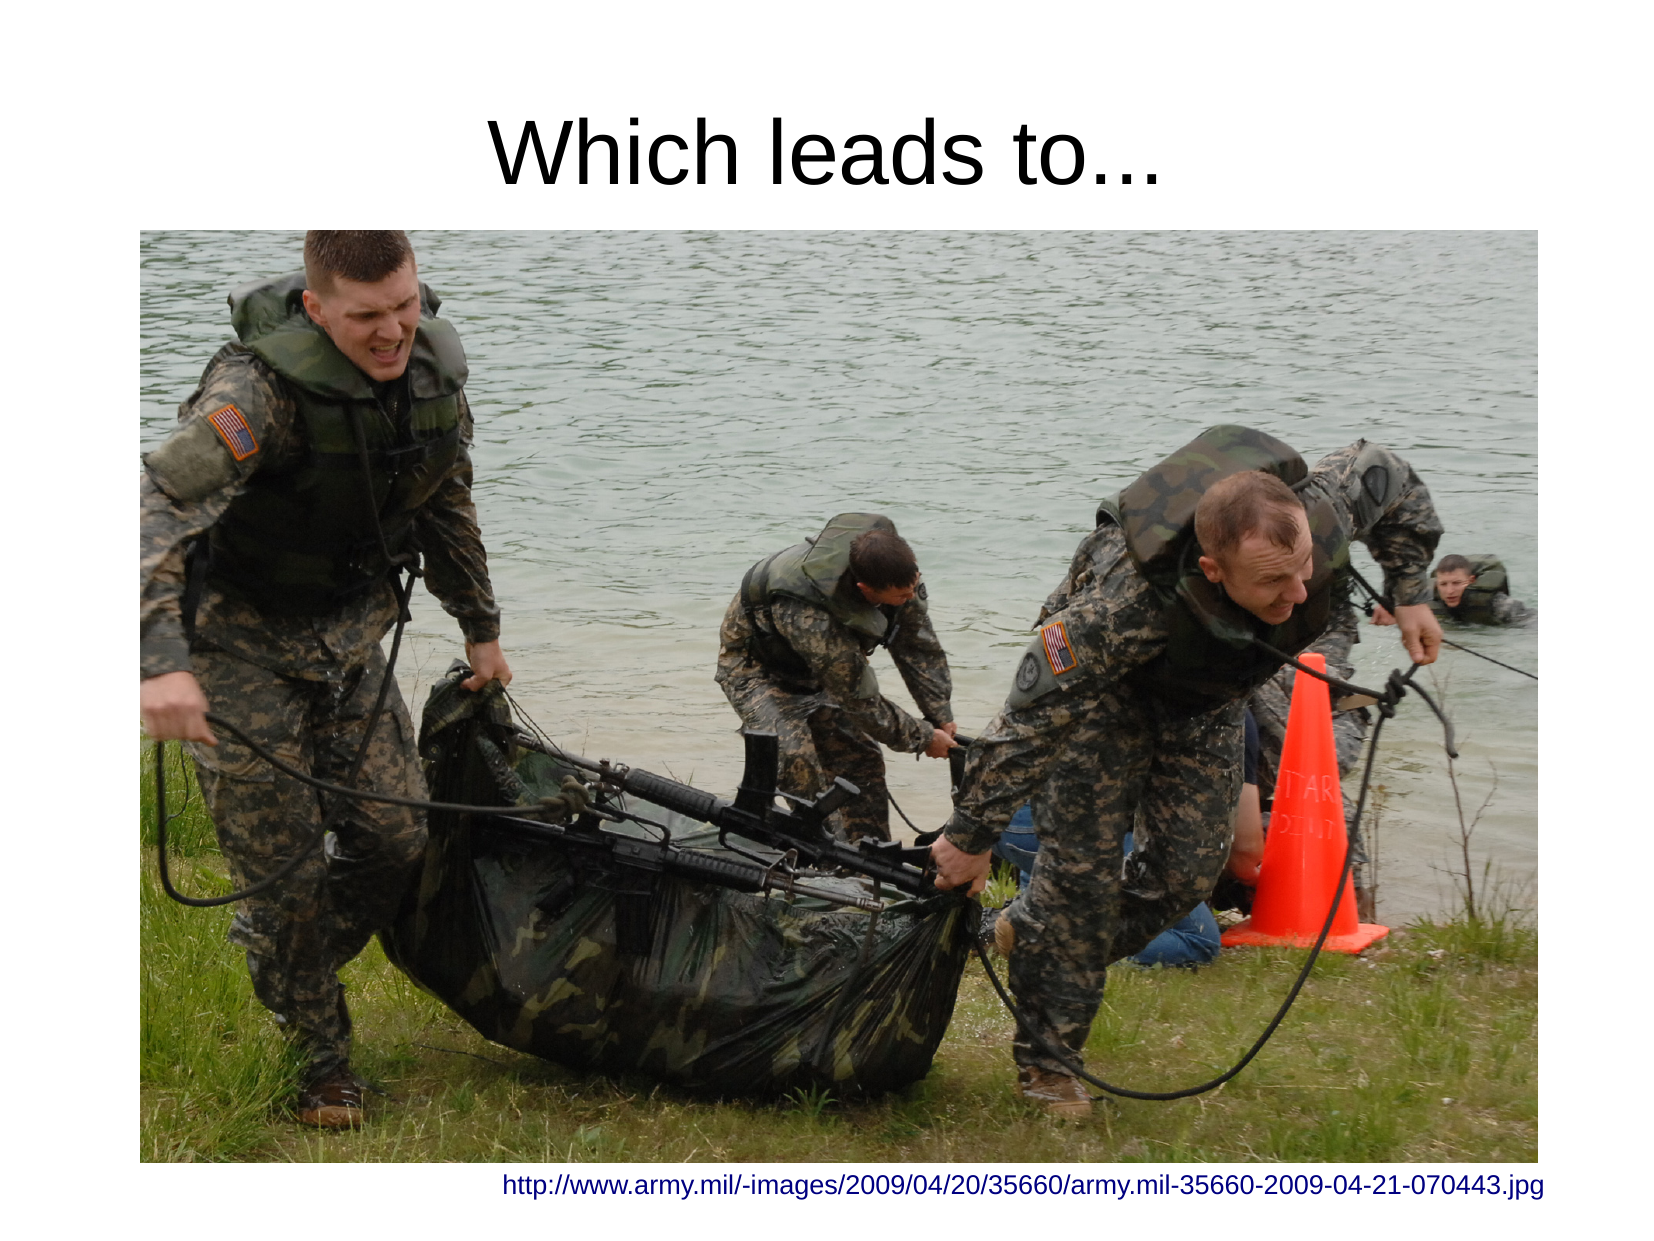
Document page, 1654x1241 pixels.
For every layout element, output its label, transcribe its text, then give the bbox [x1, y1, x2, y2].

picture [140, 230, 1538, 1163]
title Which leads to... [82, 49, 1571, 257]
text_box http://www.army.mil/-images/2009/04/20/35660/army.mil-35660-2009-04-21-070443.jpg [487, 1162, 1576, 1208]
